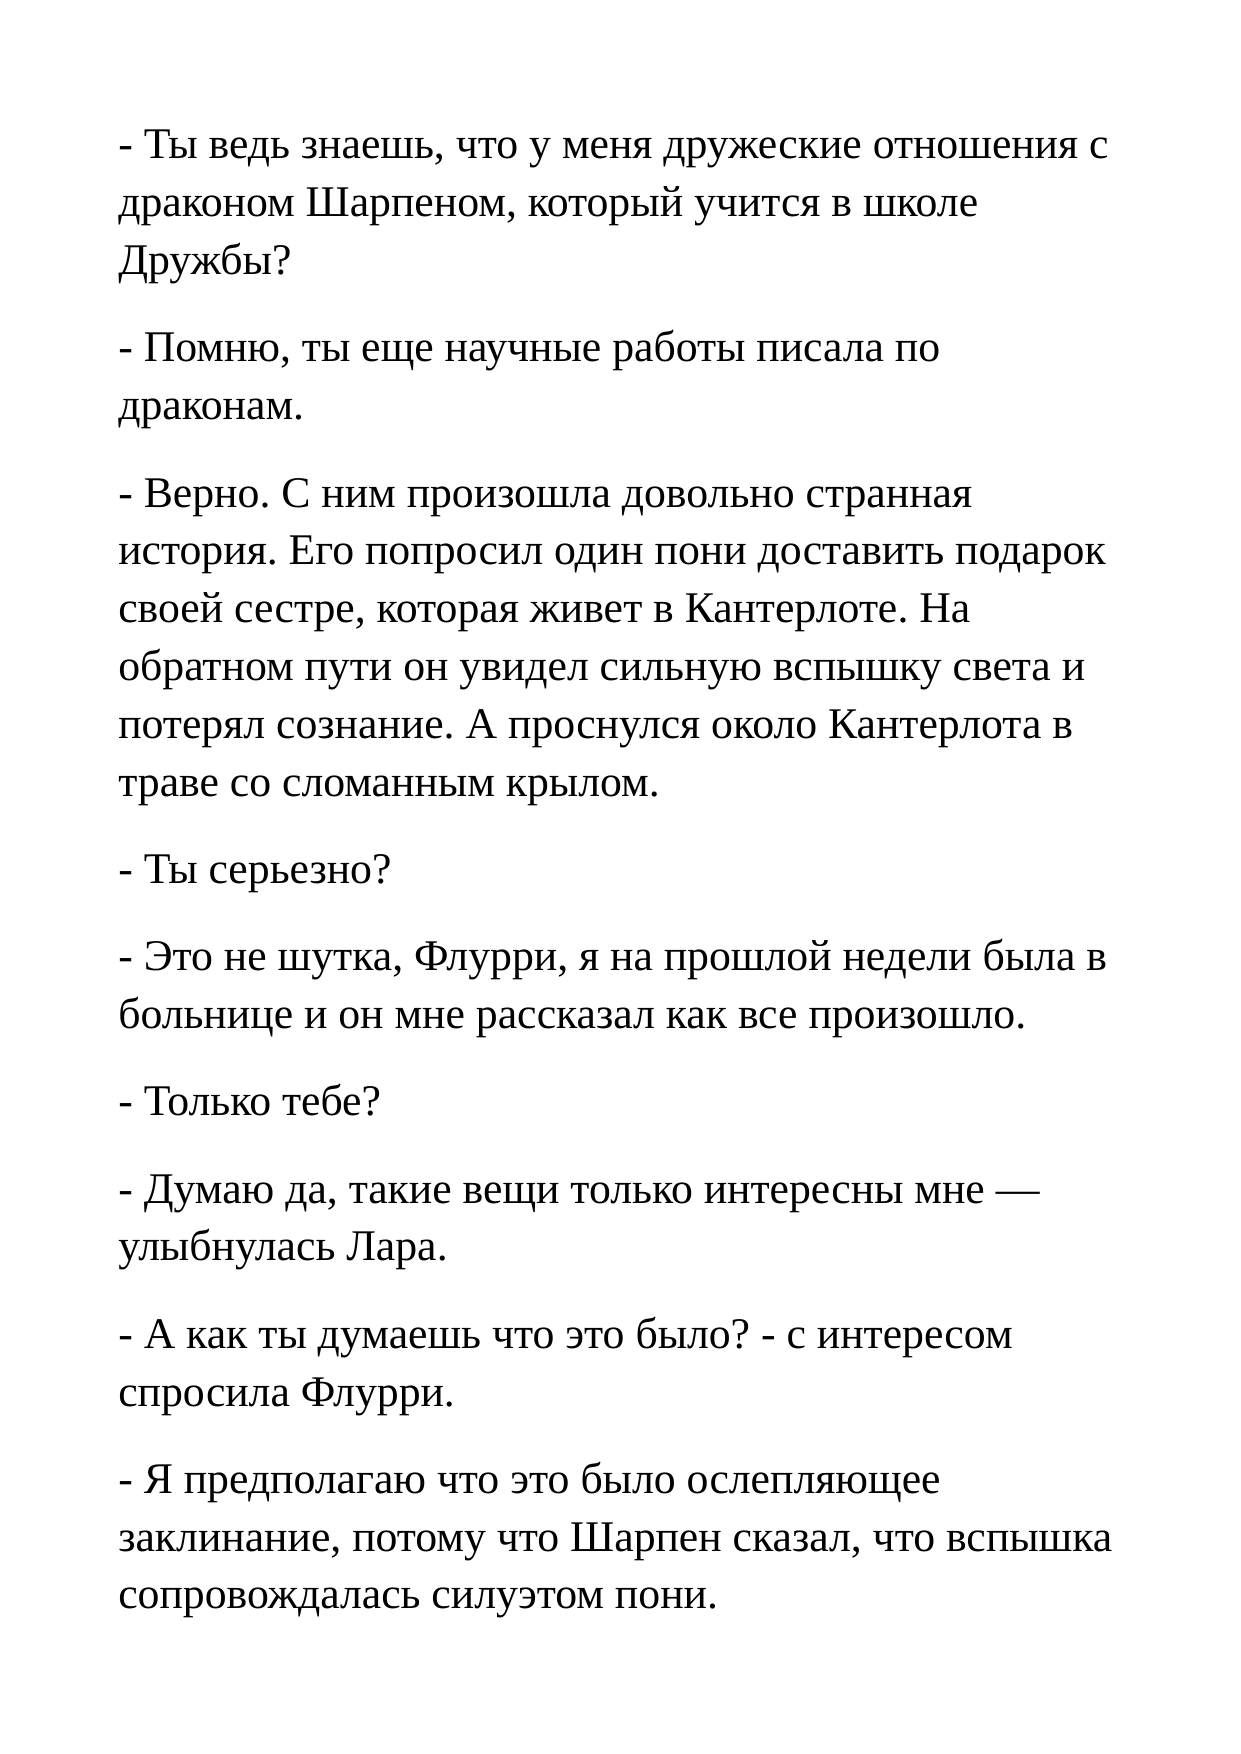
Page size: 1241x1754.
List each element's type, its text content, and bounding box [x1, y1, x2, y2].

text - Ты серьезно? [118, 842, 1122, 893]
text - Я предполагаю что это было ослепляющее заклинание, потому что Шарпен сказал, что вспышка сопровождалась силуэтом пони. [118, 1452, 1122, 1618]
text - Думаю да, такие вещи только интересны мне — улыбнулась Лара. [118, 1162, 1122, 1270]
text - Ты ведь знаешь, что у меня дружеские отношения с драконом Шарпеном, который учится в школе Дружбы? [118, 118, 1122, 284]
text - А как ты думаешь что это было? - с интересом спросила Флурри. [118, 1307, 1122, 1415]
text - Помню, ты еще научные работы писала по драконам. [118, 321, 1122, 429]
text - Верно. С ним произошла довольно странная история. Его попросил один пони доставить подарок своей сестре, которая живет в Кантерлоте. На обратном пути он увидел сильную вспышку света и потерял сознание. А проснулся около Кантерлота в траве со сломанным крылом. [118, 466, 1122, 806]
text - Это не шутка, Флурри, я на прошлой недели была в больнице и он мне рассказал как все произошло. [118, 930, 1122, 1038]
text - Только тебе? [118, 1075, 1122, 1125]
